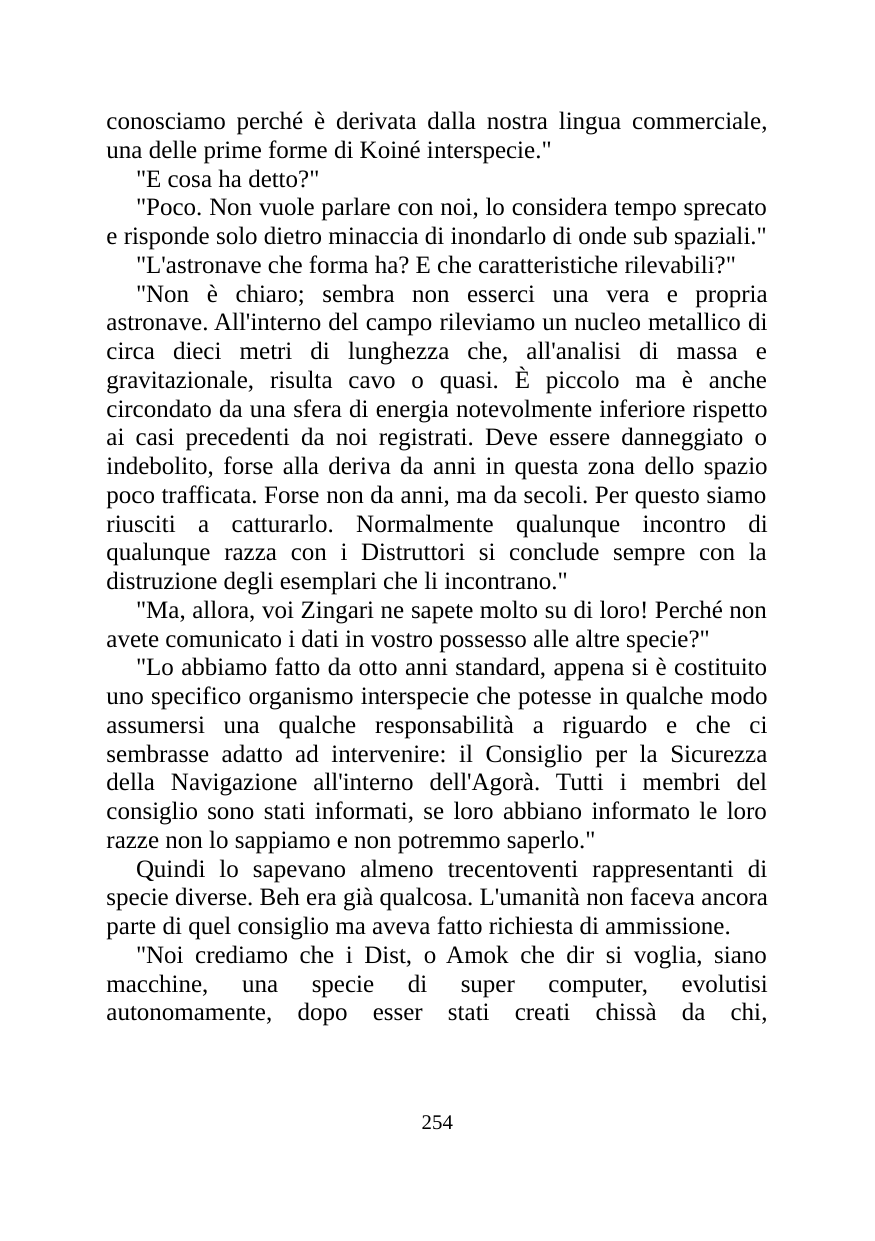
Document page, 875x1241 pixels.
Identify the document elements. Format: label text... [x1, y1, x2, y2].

text Quindi lo sapevano almeno trecentoventi rappresentanti di specie diverse. Beh era già qualcosa. L'umanità non faceva ancora parte di quel consiglio ma aveva fatto richiesta di ammissione. [106, 854, 768, 940]
text "Noi crediamo che i Dist, o Amok che dir si voglia, siano macchine, una specie di super computer, evolutisi autonomamente, dopo esser stati creati chissà da chi, [106, 940, 768, 1026]
text "Lo abbiamo fatto da otto anni standard, appena si è costituito uno specifico organismo interspecie che potesse in qualche modo assumersi una qualche responsabilità a riguardo e che ci sembrasse adatto ad intervenire: il Consiglio per la Sicurezza della Navigazione all'interno dell'Agorà. Tutti i membri del consiglio sono stati informati, se loro abbiano informato le loro razze non lo sappiamo e non potremmo saperlo." [106, 652, 768, 854]
text "E cosa ha detto?" [106, 164, 768, 192]
text "L'astronave che forma ha? E che caratteristiche rilevabili?" [106, 250, 768, 279]
text "Poco. Non vuole parlare con noi, lo considera tempo sprecato e risponde solo dietro minaccia di inondarlo di onde sub spaziali." [106, 192, 768, 250]
text "Non è chiaro; sembra non esserci una vera e propria astronave. All'interno del campo rileviamo un nucleo metallico di circa dieci metri di lunghezza che, all'analisi di massa e gravitazionale, risulta cavo o quasi. È piccolo ma è anche circondato da una sfera di energia notevolmente inferiore rispetto ai casi precedenti da noi registrati. Deve essere danneggiato o indebolito, forse alla deriva da anni in questa zona dello spazio poco trafficata. Forse non da anni, ma da secoli. Per questo siamo riusciti a catturarlo. Normalmente qualunque incontro di qualunque razza con i Distruttori si conclude sempre con la distruzione degli esemplari che li incontrano." [106, 279, 768, 595]
text "Ma, allora, voi Zingari ne sapete molto su di loro! Perché non avete comunicato i dati in vostro possesso alle altre specie?" [106, 595, 768, 652]
text conosciamo perché è derivata dalla nostra lingua commerciale, una delle prime forme di Koiné interspecie." [106, 106, 768, 164]
